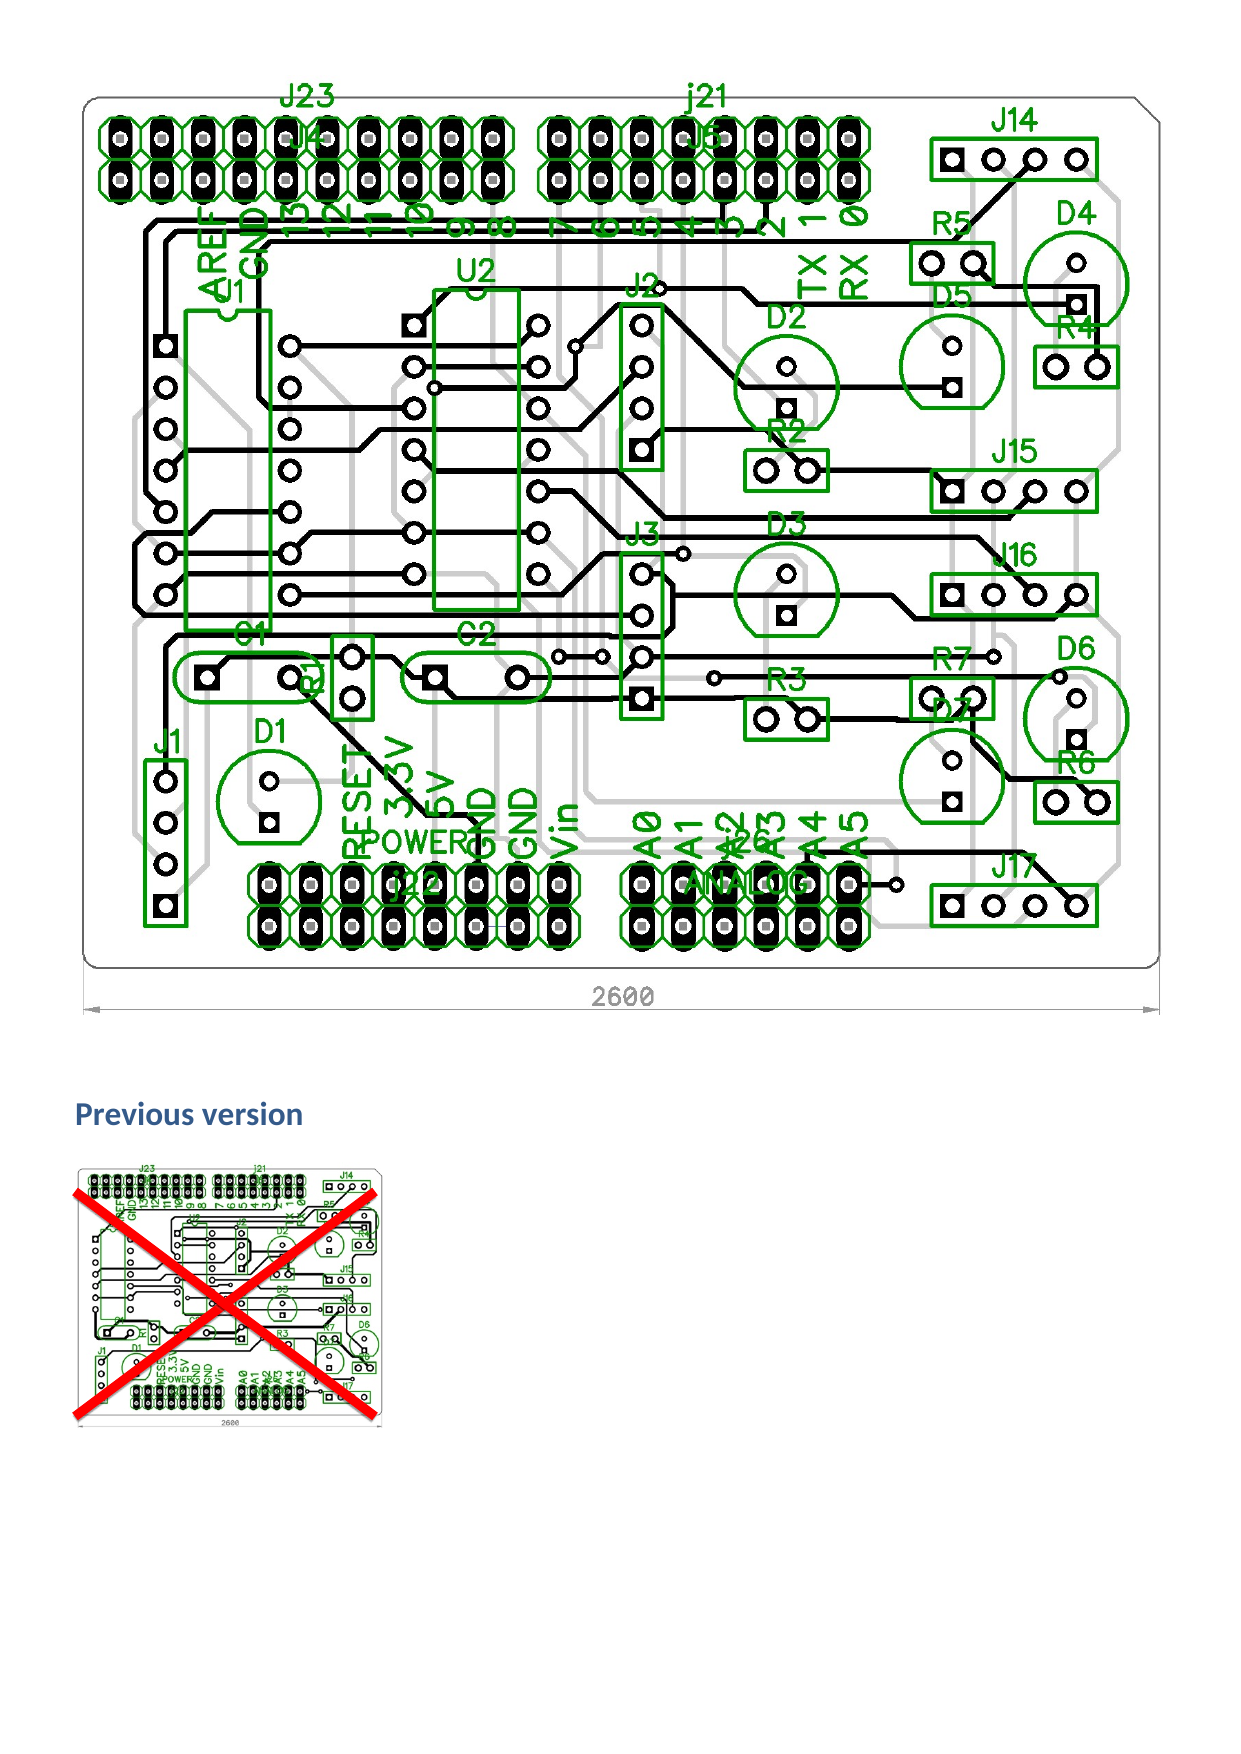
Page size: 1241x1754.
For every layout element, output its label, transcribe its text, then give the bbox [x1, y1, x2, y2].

picture [75, 1199, 215, 1409]
picture [75, 75, 1165, 1015]
subtitle Previous version [75, 1093, 1165, 1134]
picture [75, 1162, 383, 1428]
